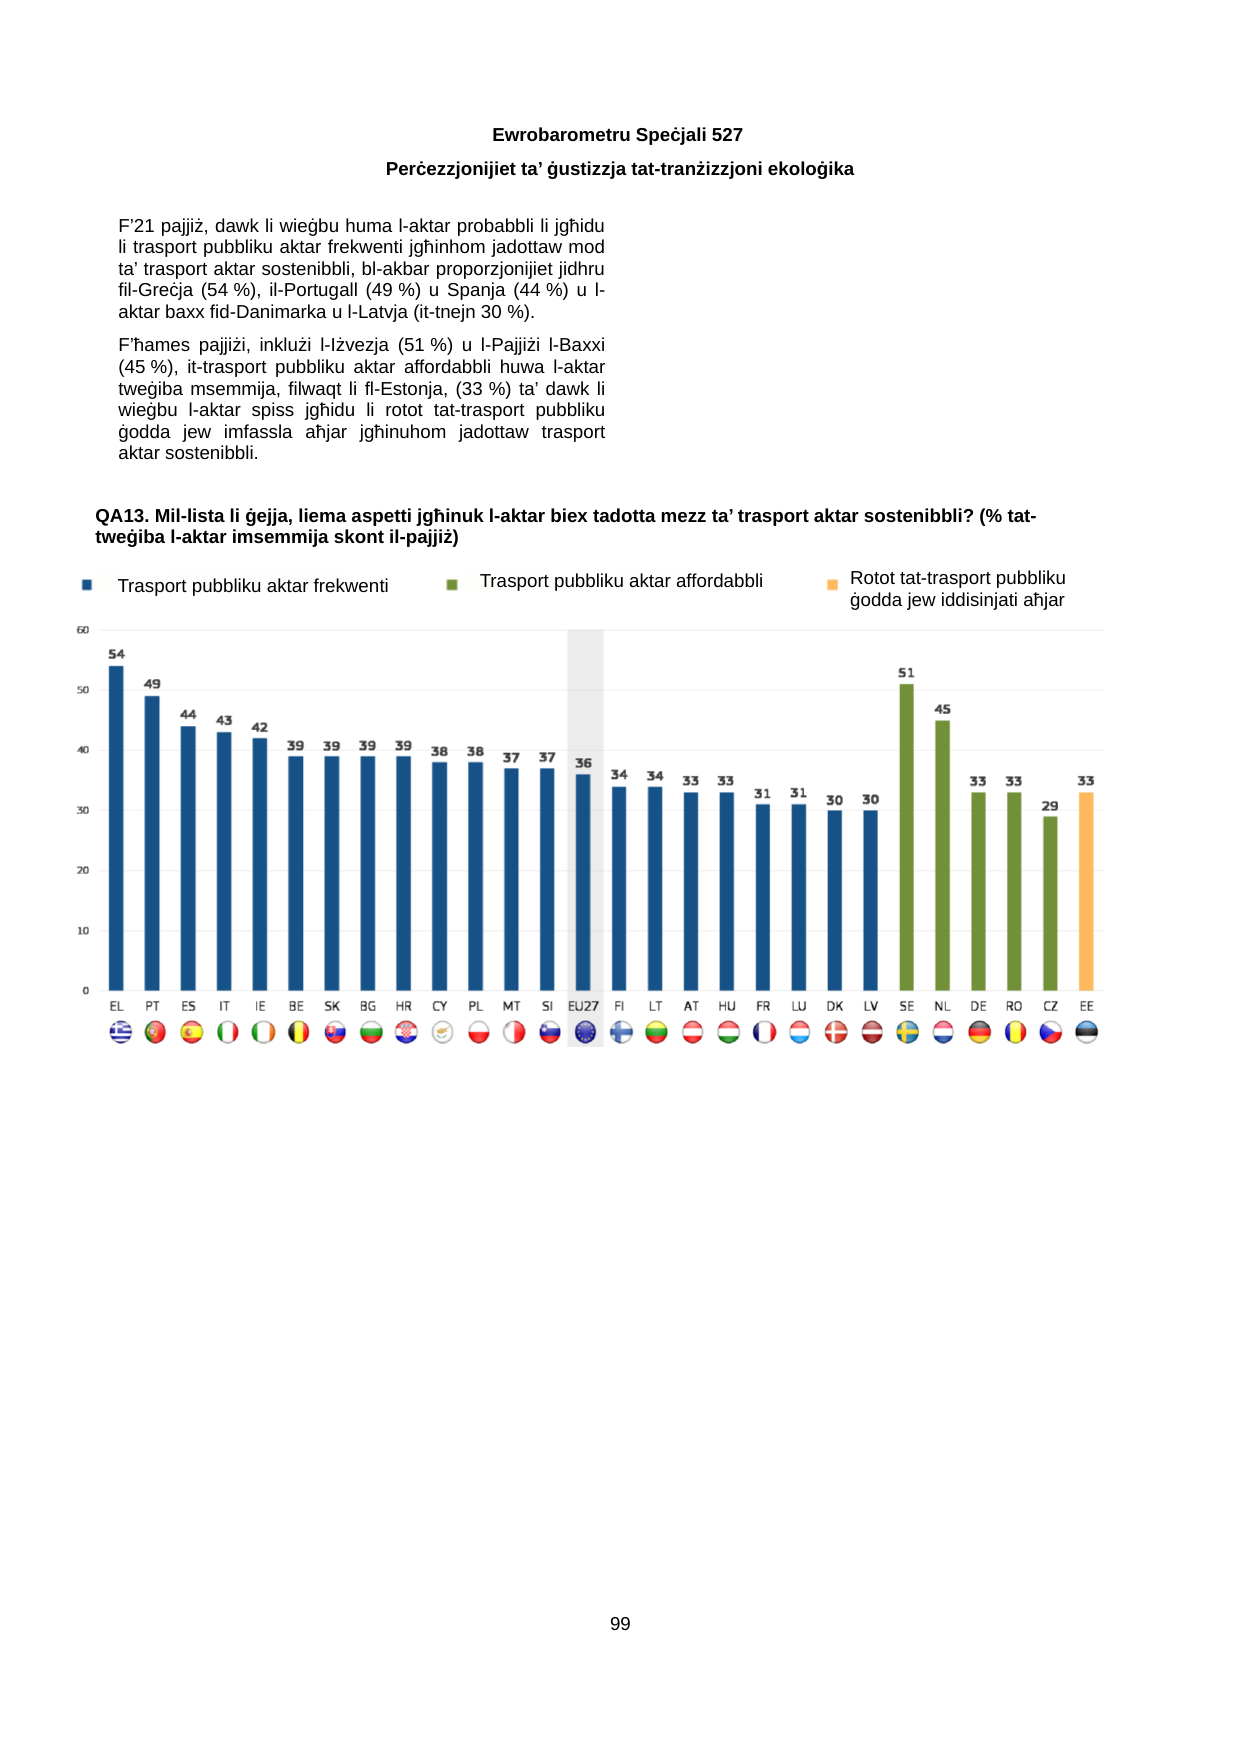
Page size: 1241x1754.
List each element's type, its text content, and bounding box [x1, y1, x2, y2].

picture [68, 619, 1110, 1047]
text F’ħames pajjiżi, inklużi l-Iżvezja (51 %) u l-Pajjiżi l-Baxxi (45 %), it-trasport pubbliku aktar affordabbli huwa l-aktar tweġiba msemmija, filwaqt li fl-Estonja, (33 %) ta’ dawk li wieġbu l-aktar spiss jgħidu li rotot tat-trasport pubbliku ġodda jew imfassla aħjar jgħinuhom jadottaw trasport aktar sostenibbli. [118, 334, 605, 463]
picture [68, 570, 839, 594]
text F’21 pajjiż, dawk li wieġbu huma l-aktar probabbli li jgħidu li trasport pubbliku aktar frekwenti jgħinhom jadottaw mod ta’ trasport aktar sostenibbli, bl-akbar proporzjonijiet jidhru fil-Greċja (54 %), il-Portugall (49 %) u Spanja (44 %) u l-aktar baxx fid-Danimarka u l-Latvja (it-tnejn 30 %). [118, 214, 605, 322]
